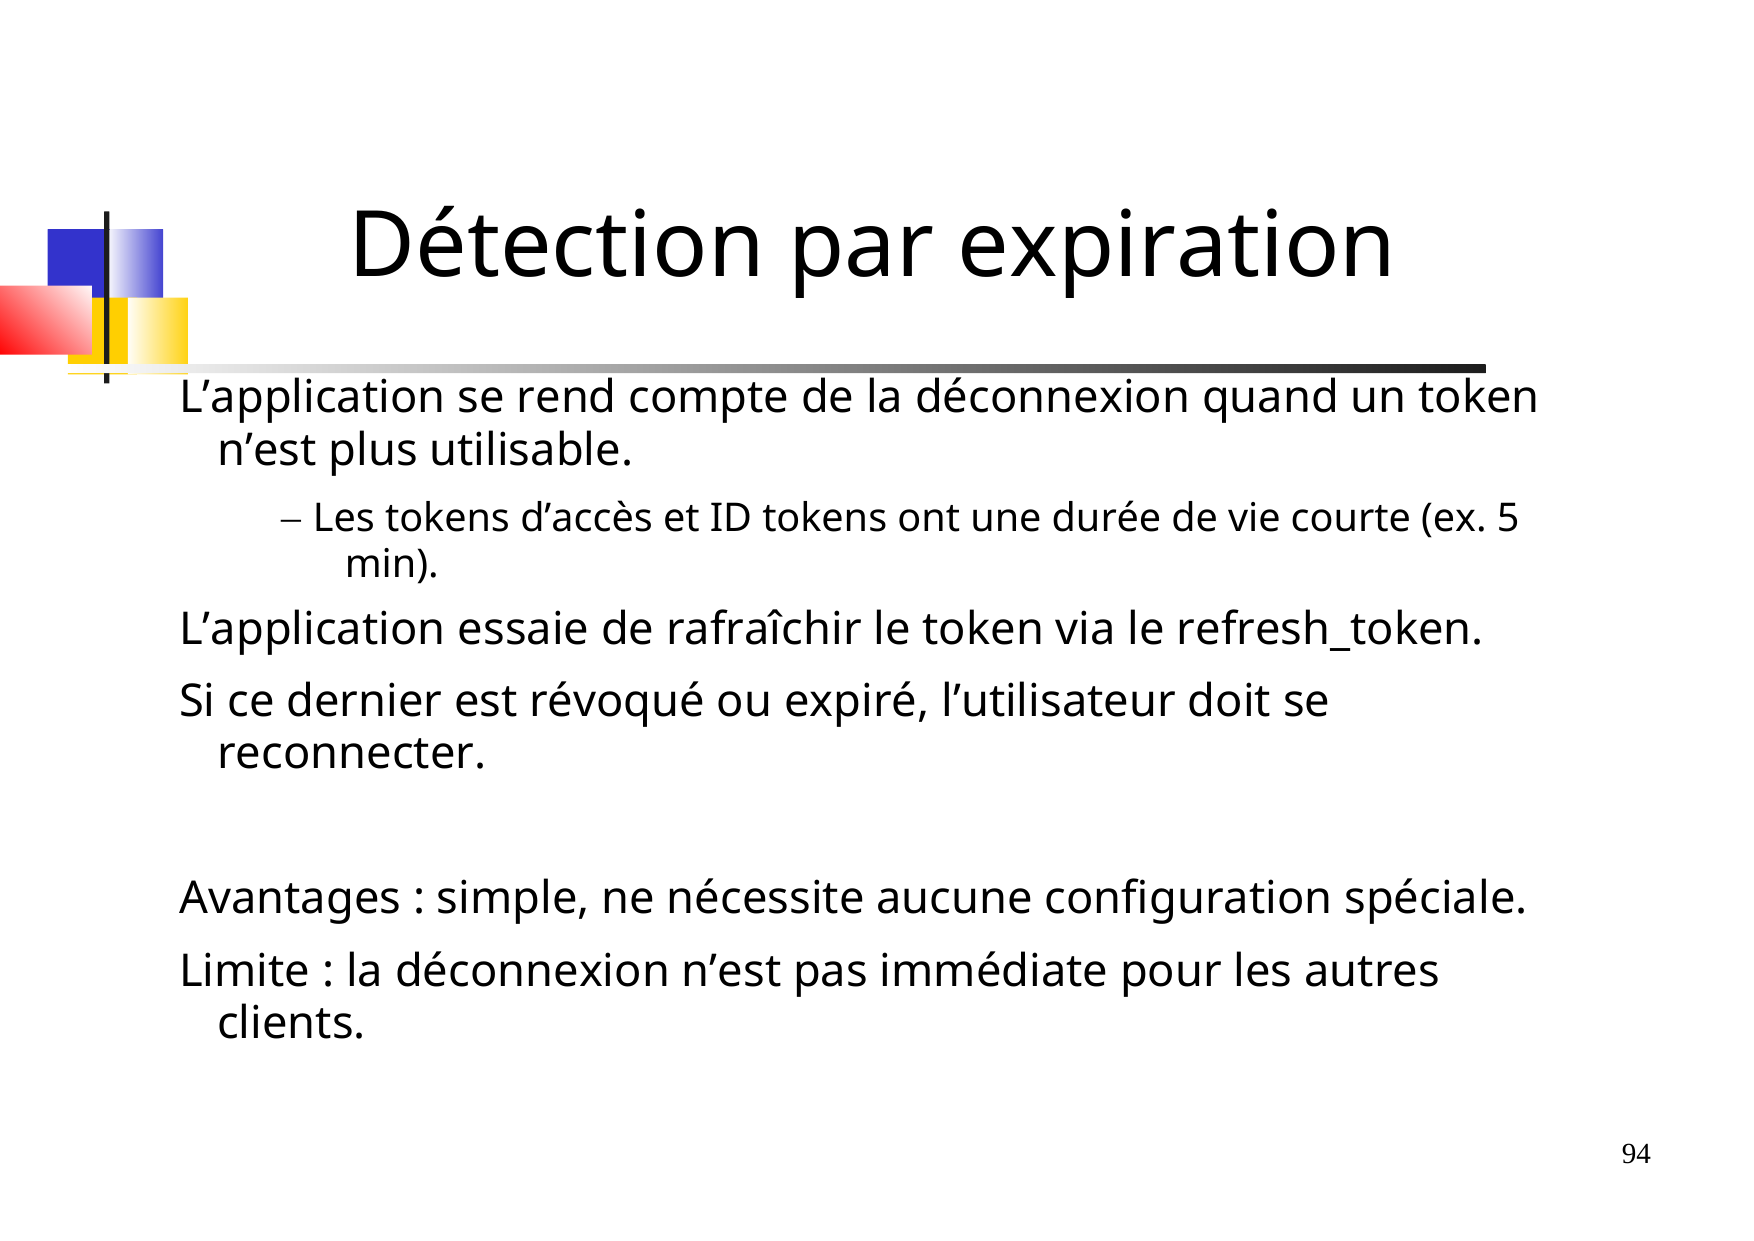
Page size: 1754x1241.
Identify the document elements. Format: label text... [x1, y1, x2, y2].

title Détection par expiration [179, 139, 1567, 351]
list L’application se rend compte de la déconnexion quand un token n’est plus utilisable. Les tokens d’accès et ID tokens ont une durée de vie courte (ex. 5 min). L’application essaie de rafraîchir le token via le refresh_token. Si ce dernier est révoqué ou expiré, l’utilisateur doit se reconnecter. Avantages : simple, ne nécessite aucune configuration spéciale. Limite : la déconnexion n’est pas immédiate pour les autres clients. [179, 371, 1567, 1091]
